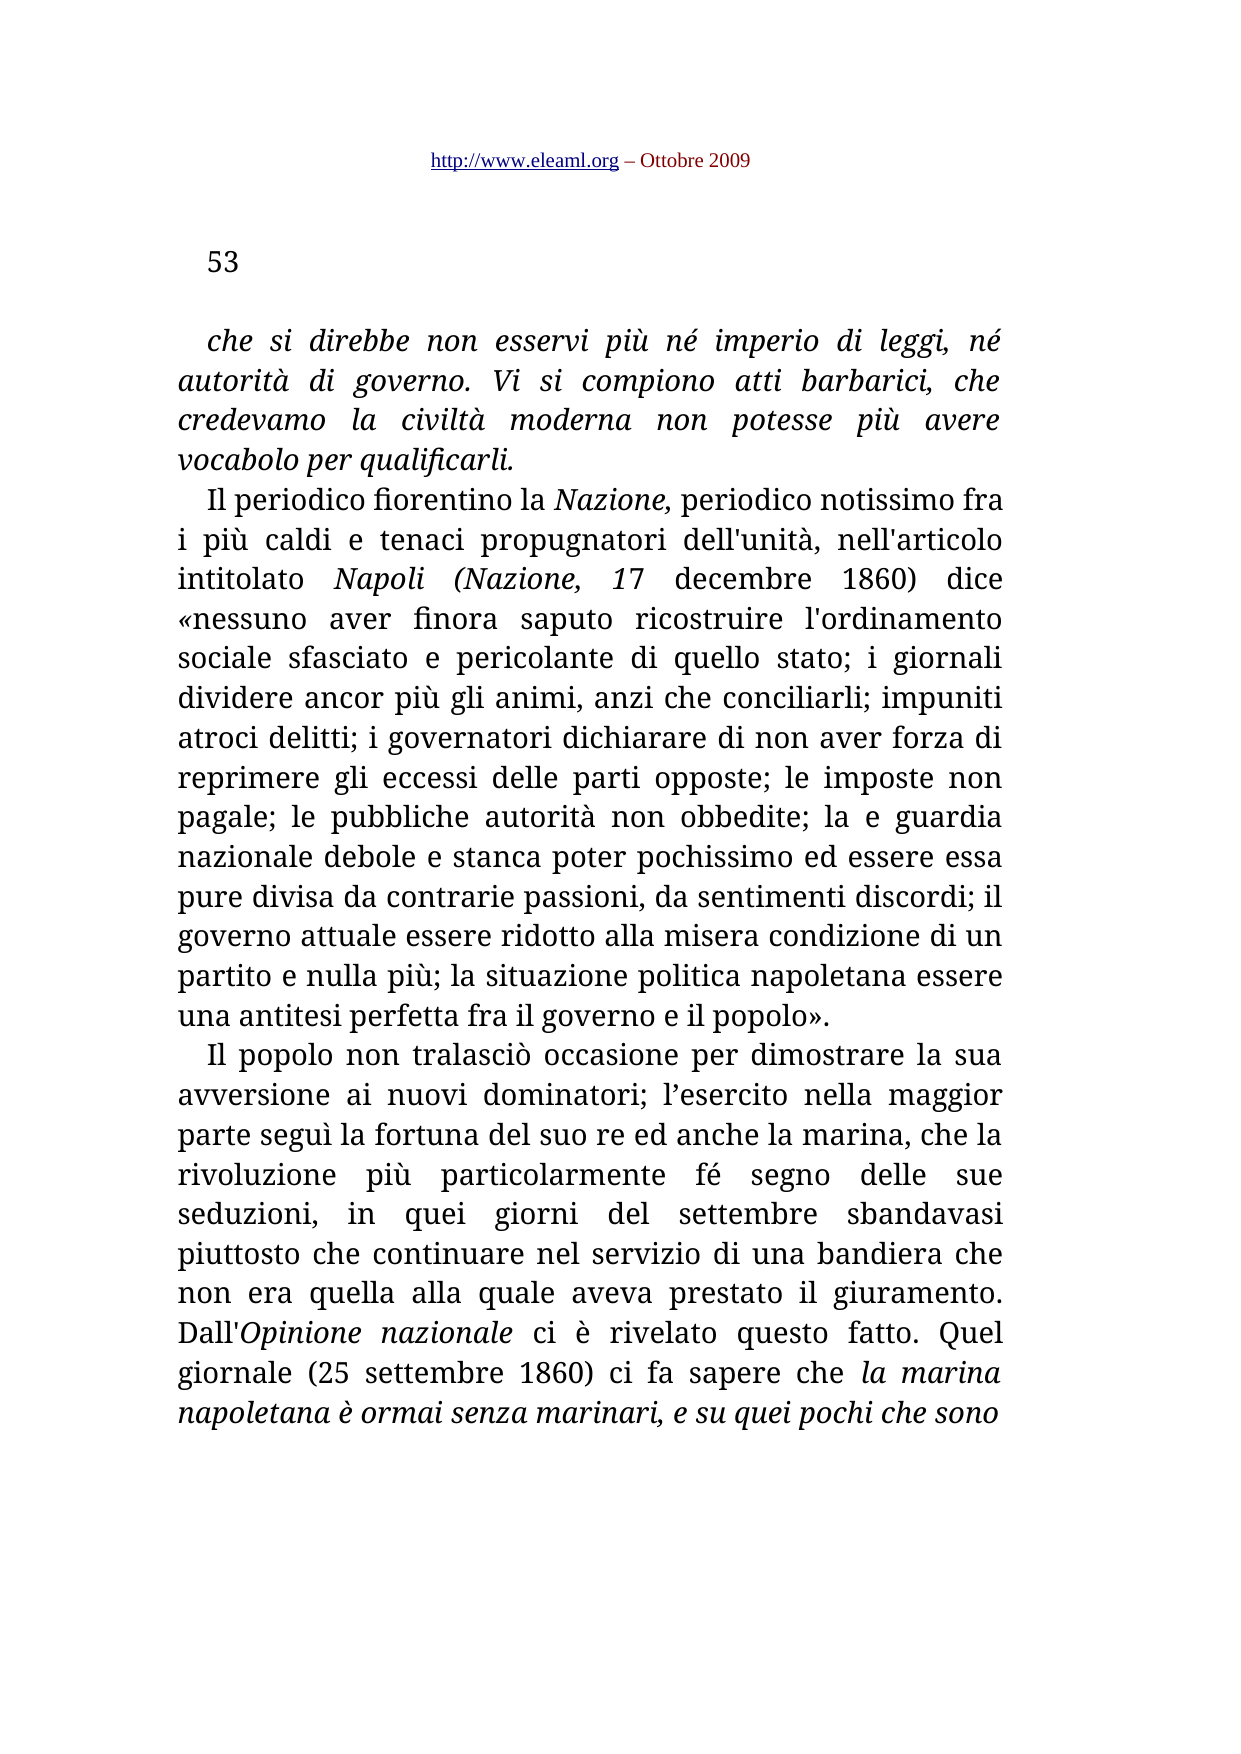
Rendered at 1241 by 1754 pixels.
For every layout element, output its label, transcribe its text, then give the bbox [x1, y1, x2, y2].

text Il periodico fiorentino la Nazione, periodico notissimo fra i più caldi e tenaci propugnatori dell'unità, nell'articolo intitolato Napoli (Nazione, 17 decembre 1860) dice «nessuno aver finora saputo ricostruire l'ordinamento sociale sfasciato e pericolante di quello stato; i giornali dividere ancor più gli animi, anzi che conciliarli; impuniti atroci delitti; i governatori dichiarare di non aver forza di reprimere gli eccessi delle parti opposte; le imposte non pagale; le pubbliche autorità non obbedite; la e guardia nazionale debole e stanca poter pochissimo ed essere essa pure divisa da contrarie passioni, da sentimenti discordi; il governo attuale essere ridotto alla misera condizione di un partito e nulla più; la situazione politica napoletana essere una antitesi perfetta fra il governo e il popolo». [177, 479, 1004, 1035]
text 53 [177, 241, 1004, 281]
text che si direbbe non esservi più né imperio di leggi, né autorità di governo. Vi si compiono atti barbarici, che credevamo la civiltà moderna non potesse più avere vocabolo per qualificarli. [177, 320, 1004, 479]
text Il popolo non tralasciò occasione per dimostrare la sua avversione ai nuovi dominatori; l’esercito nella maggior parte seguì la fortuna del suo re ed anche la marina, che la rivoluzione più particolarmente fé segno delle sue seduzioni, in quei giorni del settembre sbandavasi piuttosto che continuare nel servizio di una bandiera che non era quella alla quale aveva prestato il giuramento. Dall'Opinione nazionale ci è rivelato questo fatto. Quel giornale (25 settembre 1860) ci fa sapere che la marina napoletana è ormai senza marinari, e su quei pochi che sono [177, 1035, 1004, 1432]
